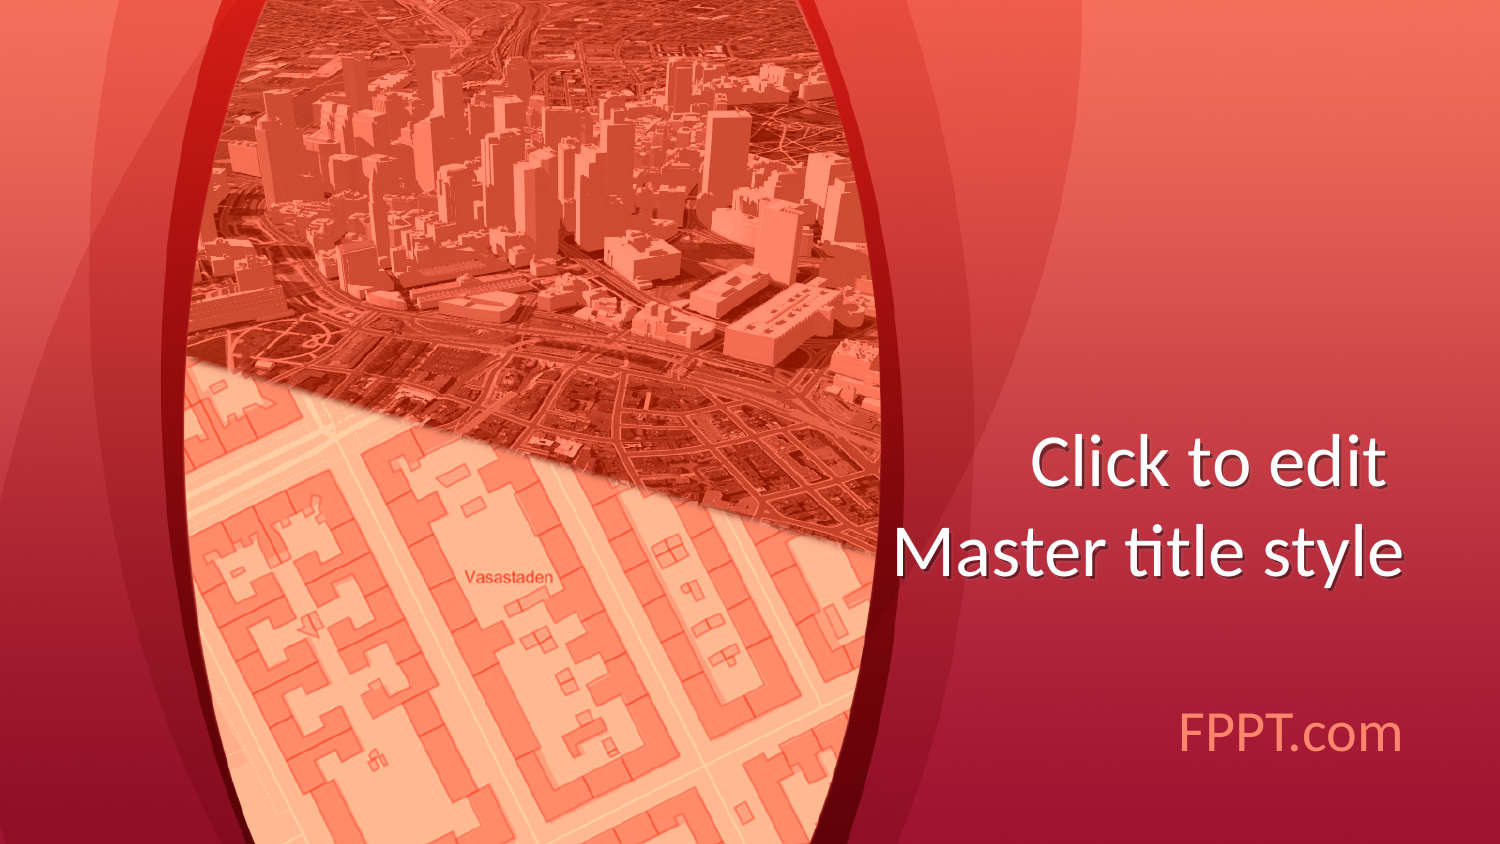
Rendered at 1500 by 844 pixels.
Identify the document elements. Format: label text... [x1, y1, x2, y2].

subtitle FPPT.com [75, 685, 1419, 811]
picture [0, 0, 1500, 844]
title Click to edit Master title style [74, 371, 1421, 633]
